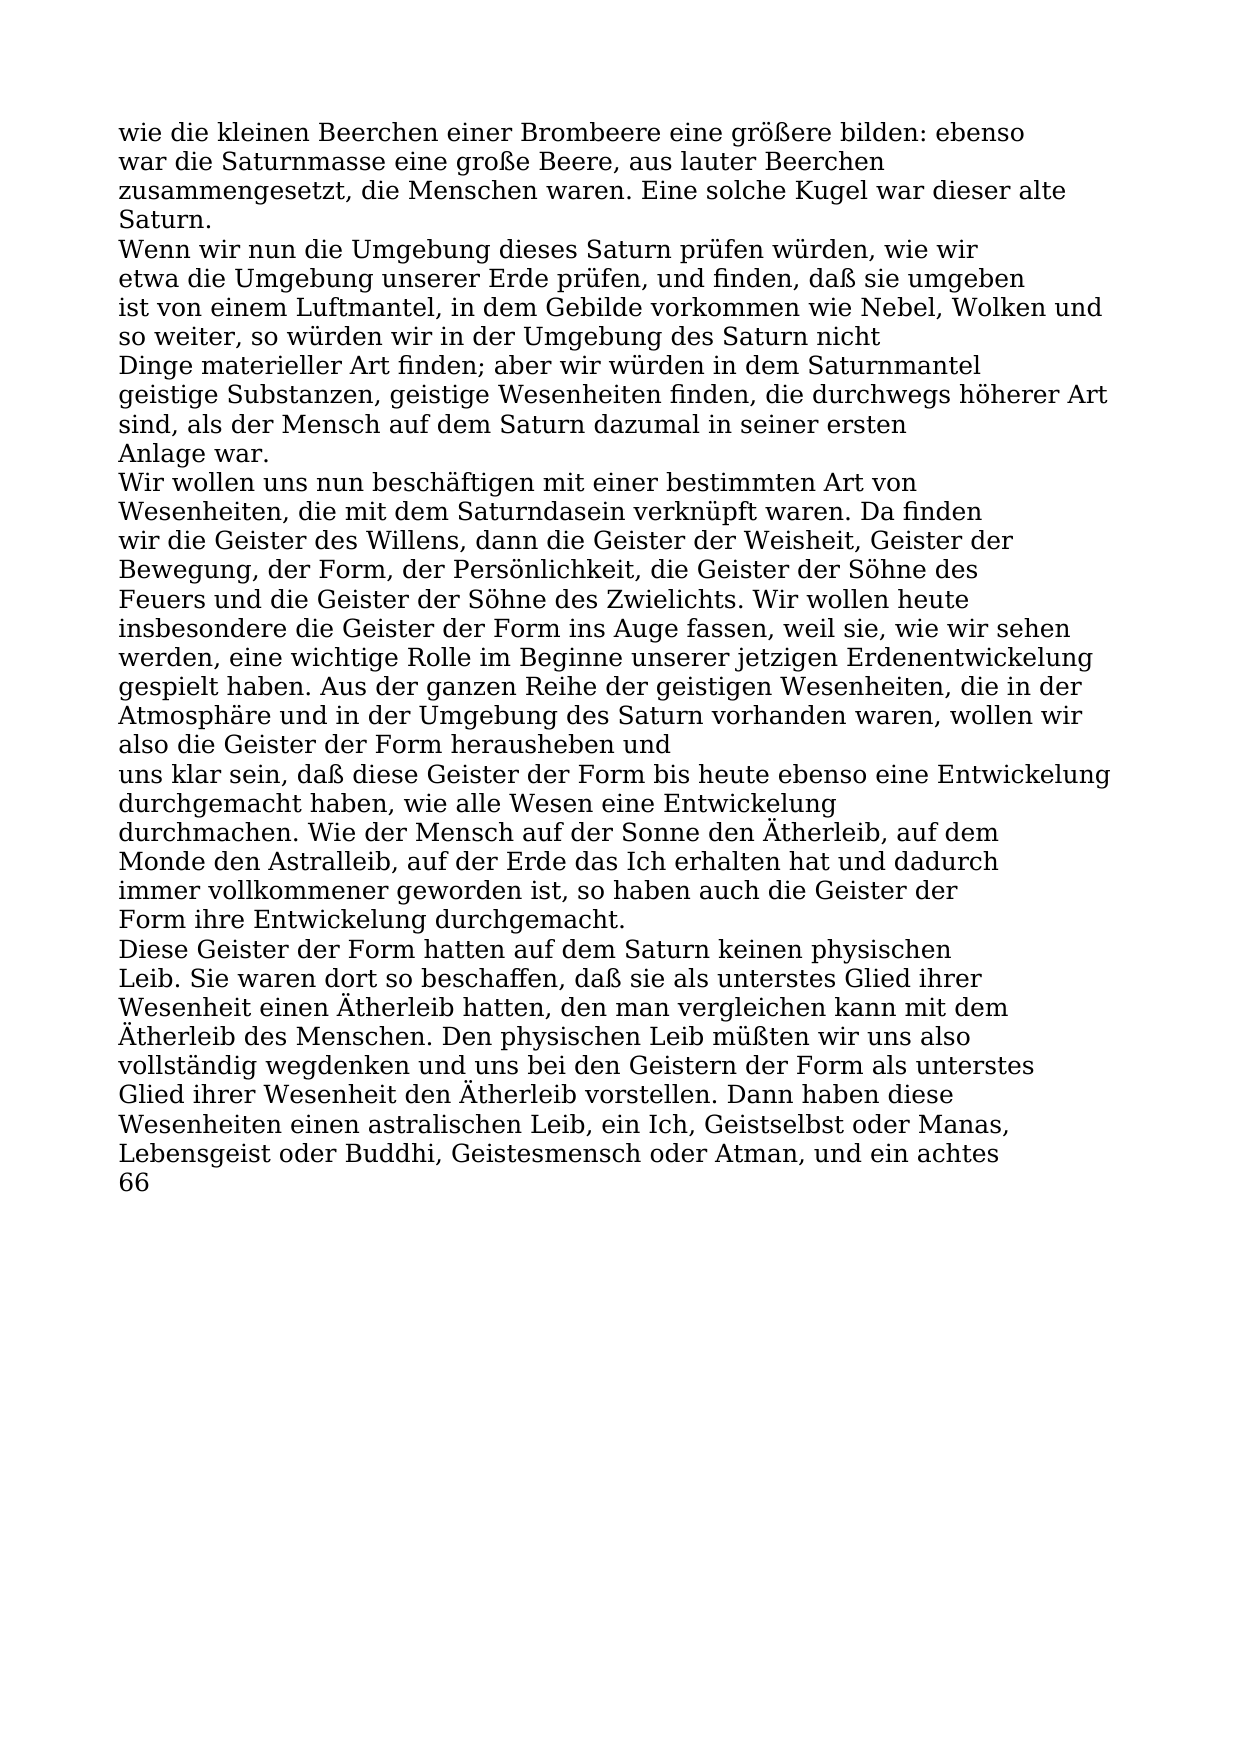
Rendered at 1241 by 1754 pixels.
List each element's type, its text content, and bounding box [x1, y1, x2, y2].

text Leib. Sie waren dort so beschaffen, daß sie als unterstes Glied ihrer [118, 964, 1122, 993]
text Wenn wir nun die Umgebung dieses Saturn prüfen würden, wie wir [118, 235, 1122, 264]
text Bewegung, der Form, der Persönlichkeit, die Geister der Söhne des [118, 556, 1122, 585]
text Ätherleib des Menschen. Den physischen Leib müßten wir uns also [118, 1022, 1122, 1051]
text Monde den Astralleib, auf der Erde das Ich erhalten hat und dadurch [118, 847, 1122, 876]
text durchmachen. Wie der Mensch auf der Sonne den Ätherleib, auf dem [118, 818, 1122, 847]
text Diese Geister der Form hatten auf dem Saturn keinen physischen [118, 935, 1122, 964]
text geistige Substanzen, geistige Wesenheiten finden, die durchwegs höherer Art sind, als der Mensch auf dem Saturn dazumal in seiner ersten [118, 381, 1122, 439]
text etwa die Umgebung unserer Erde prüfen, und finden, daß sie umgeben [118, 264, 1122, 293]
text Feuers und die Geister der Söhne des Zwielichts. Wir wollen heute insbesondere die Geister der Form ins Auge fassen, weil sie, wie wir sehen [118, 585, 1122, 643]
text wir die Geister des Willens, dann die Geister der Weisheit, Geister der [118, 526, 1122, 556]
text vollständig wegdenken und uns bei den Geistern der Form als unterstes [118, 1051, 1122, 1081]
text werden, eine wichtige Rolle im Beginne unserer jetzigen Erdenentwickelung gespielt haben. Aus der ganzen Reihe der geistigen Wesenheiten, die in der Atmosphäre und in der Umgebung des Saturn vorhanden waren, wollen wir also die Geister der Form herausheben und [118, 643, 1122, 760]
text Anlage war. [118, 439, 1122, 468]
text Wir wollen uns nun beschäftigen mit einer bestimmten Art von [118, 468, 1122, 497]
text wie die kleinen Beerchen einer Brombeere eine größere bilden: ebenso [118, 118, 1122, 147]
text war die Saturnmasse eine große Beere, aus lauter Beerchen zusammengesetzt, die Menschen waren. Eine solche Kugel war dieser alte Saturn. [118, 147, 1122, 235]
text Glied ihrer Wesenheit den Ätherleib vorstellen. Dann haben diese [118, 1081, 1122, 1110]
text Lebensgeist oder Buddhi, Geistesmensch oder Atman, und ein achtes [118, 1139, 1122, 1168]
text ist von einem Luftmantel, in dem Gebilde vorkommen wie Nebel, Wolken und so weiter, so würden wir in der Umgebung des Saturn nicht [118, 293, 1122, 351]
text Wesenheiten einen astralischen Leib, ein Ich, Geistselbst oder Manas, [118, 1110, 1122, 1139]
text 66 [118, 1168, 1122, 1197]
text immer vollkommener geworden ist, so haben auch die Geister der [118, 876, 1122, 906]
text Form ihre Entwickelung durchgemacht. [118, 906, 1122, 935]
text Wesenheiten, die mit dem Saturndasein verknüpft waren. Da finden [118, 497, 1122, 526]
text uns klar sein, daß diese Geister der Form bis heute ebenso eine Entwickelung durchgemacht haben, wie alle Wesen eine Entwickelung [118, 760, 1122, 818]
text Wesenheit einen Ätherleib hatten, den man vergleichen kann mit dem [118, 993, 1122, 1022]
text Dinge materieller Art finden; aber wir würden in dem Saturnmantel [118, 351, 1122, 381]
